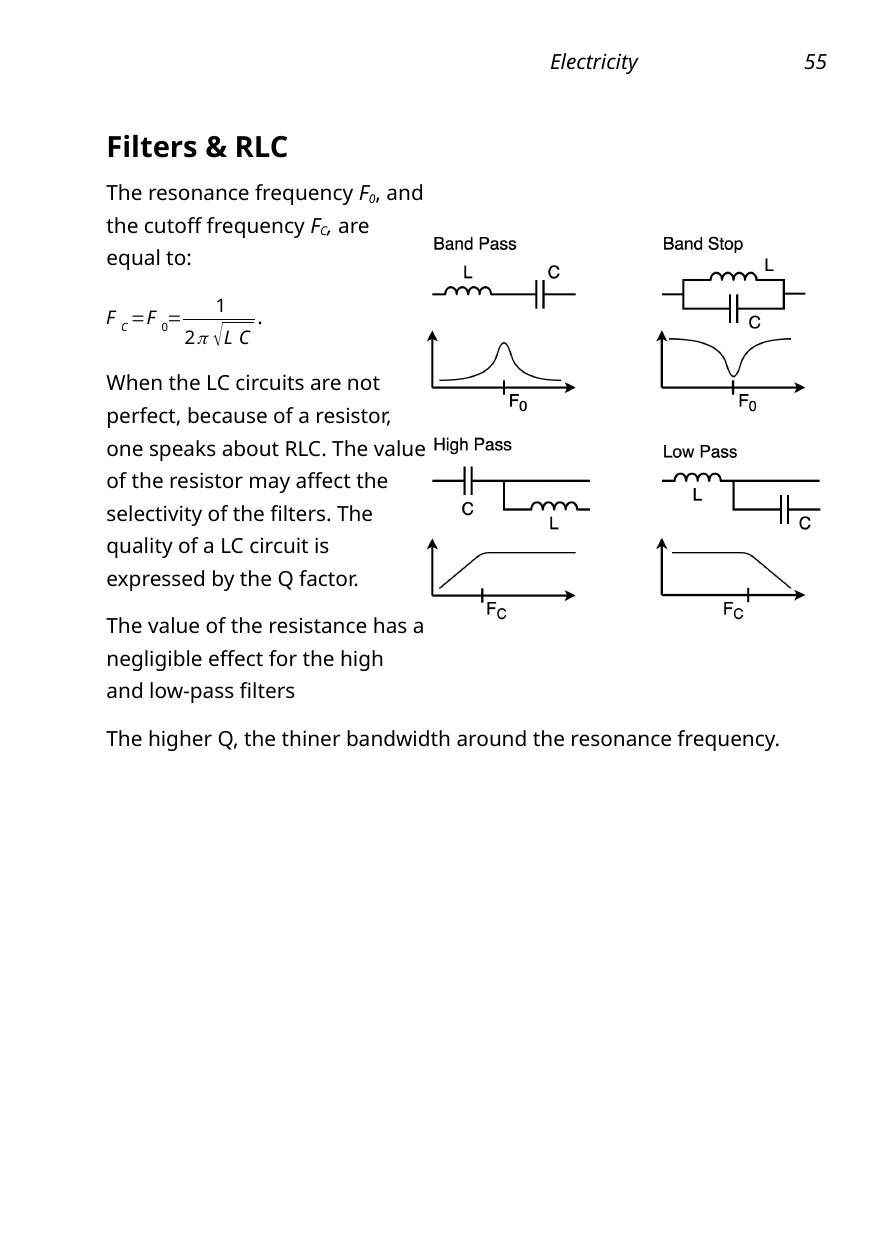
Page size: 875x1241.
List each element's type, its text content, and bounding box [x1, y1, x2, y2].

text . [106, 291, 426, 350]
picture [426, 225, 827, 623]
text The higher Q, the thiner bandwidth around the resonance frequency. [106, 724, 827, 752]
text When the LC circuits are not perfect, because of a resistor, one speaks about RLC. The value of the resistor may affect the selectivity of the filters. The quality of a LC circuit is expressed by the Q factor. [106, 368, 426, 593]
text The resonance frequency F0, and the cutoff frequency FC, are equal to: [106, 178, 827, 272]
text The value of the resistance has a negligible effect for the high and low-pass filters [106, 611, 827, 705]
subtitle Filters & RLC [106, 126, 827, 166]
